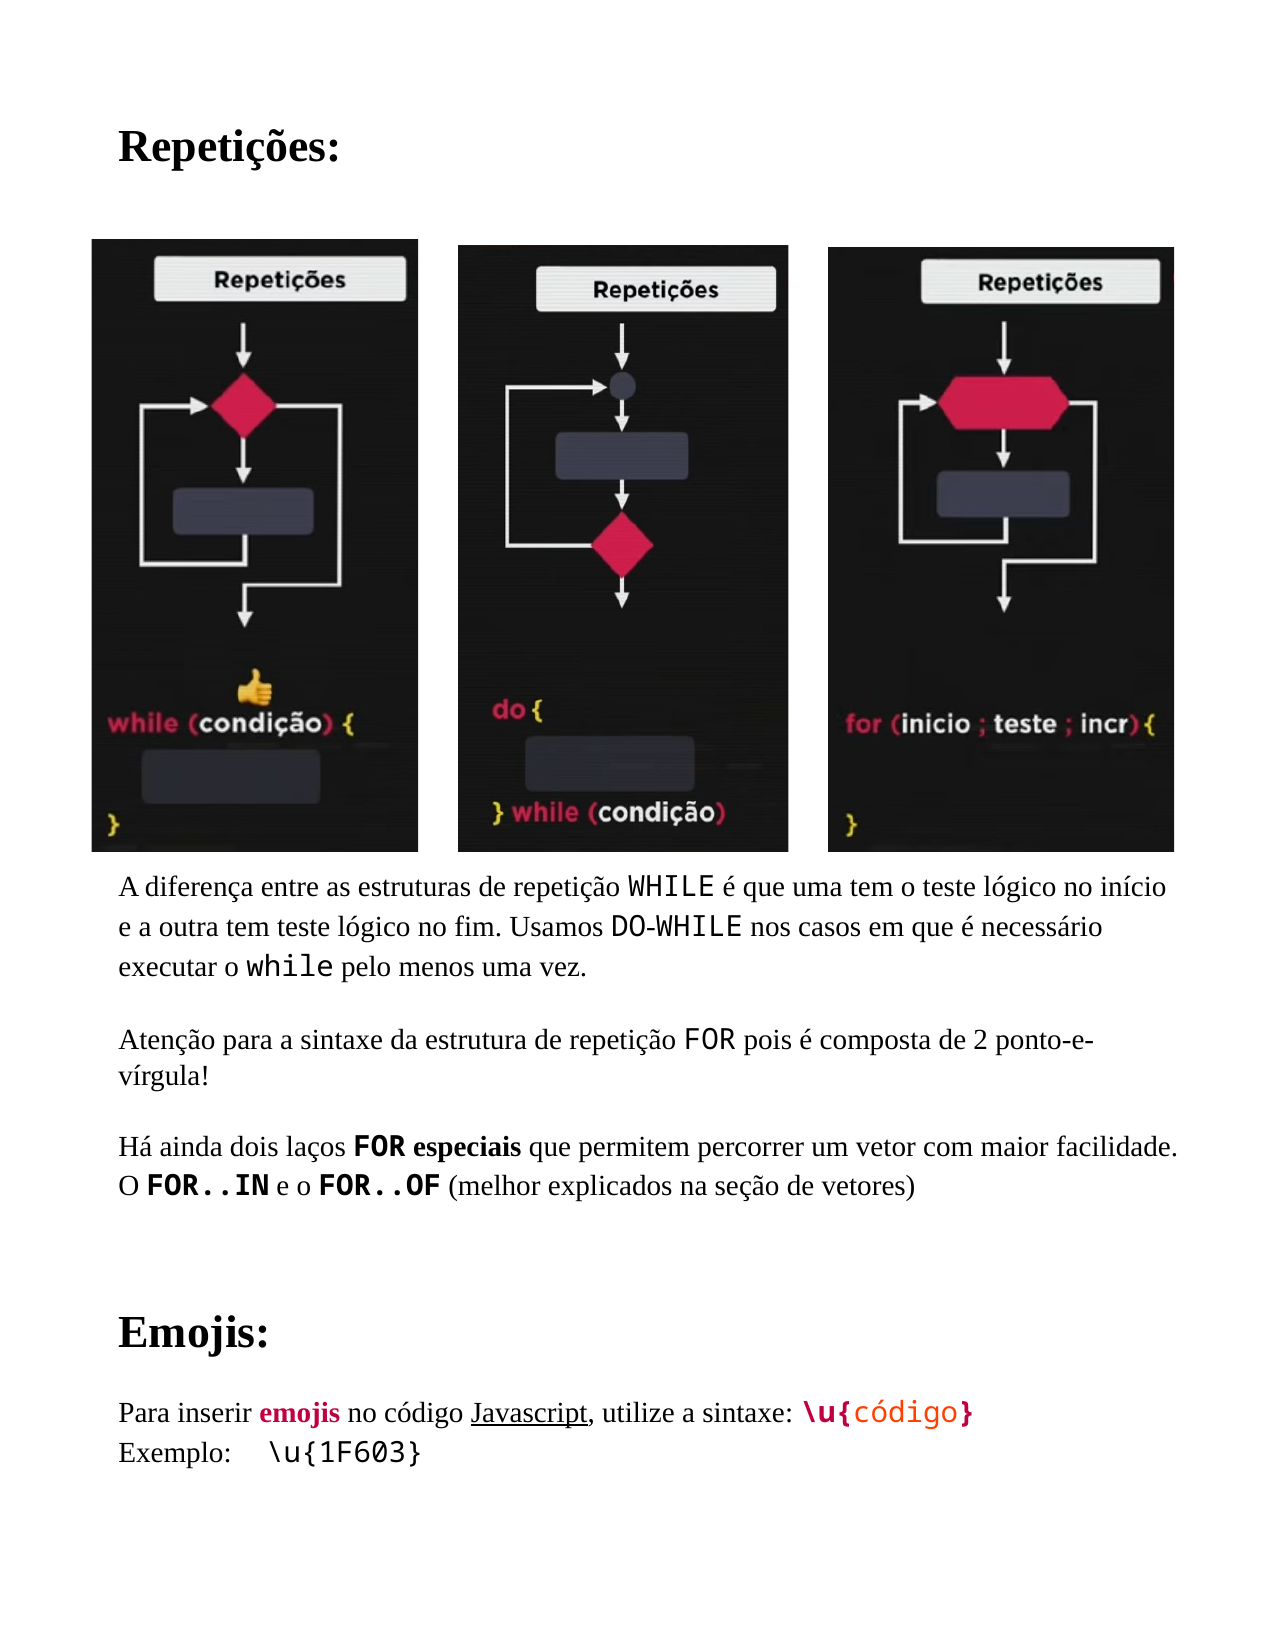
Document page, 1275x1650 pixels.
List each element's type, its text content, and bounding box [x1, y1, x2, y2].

text A diferença entre as estruturas de repetição WHILE é que uma tem o teste lógico no início e a outra tem teste lógico no fim. Usamos DO-WHILE nos casos em que é necessário executar o while pelo menos uma vez. [118, 866, 1181, 985]
picture [91, 239, 419, 852]
text Atenção para a sintaxe da estrutura de repetição FOR pois é composta de 2 ponto-e-vírgula! [118, 1018, 1181, 1091]
text Repetições: [118, 118, 1181, 171]
text Exemplo: \u{1F603} [118, 1431, 1181, 1471]
text Há ainda dois laços FOR especiais que permitem percorrer um vetor com maior facilidade. O FOR..IN e o FOR..OF (melhor explicados na seção de vetores) [118, 1125, 1181, 1204]
text Para inserir emojis no código Javascript, utilize a sintaxe: \u{código} [118, 1391, 1181, 1431]
text Emojis: [118, 1305, 1181, 1358]
picture [828, 247, 1175, 852]
picture [458, 245, 789, 852]
